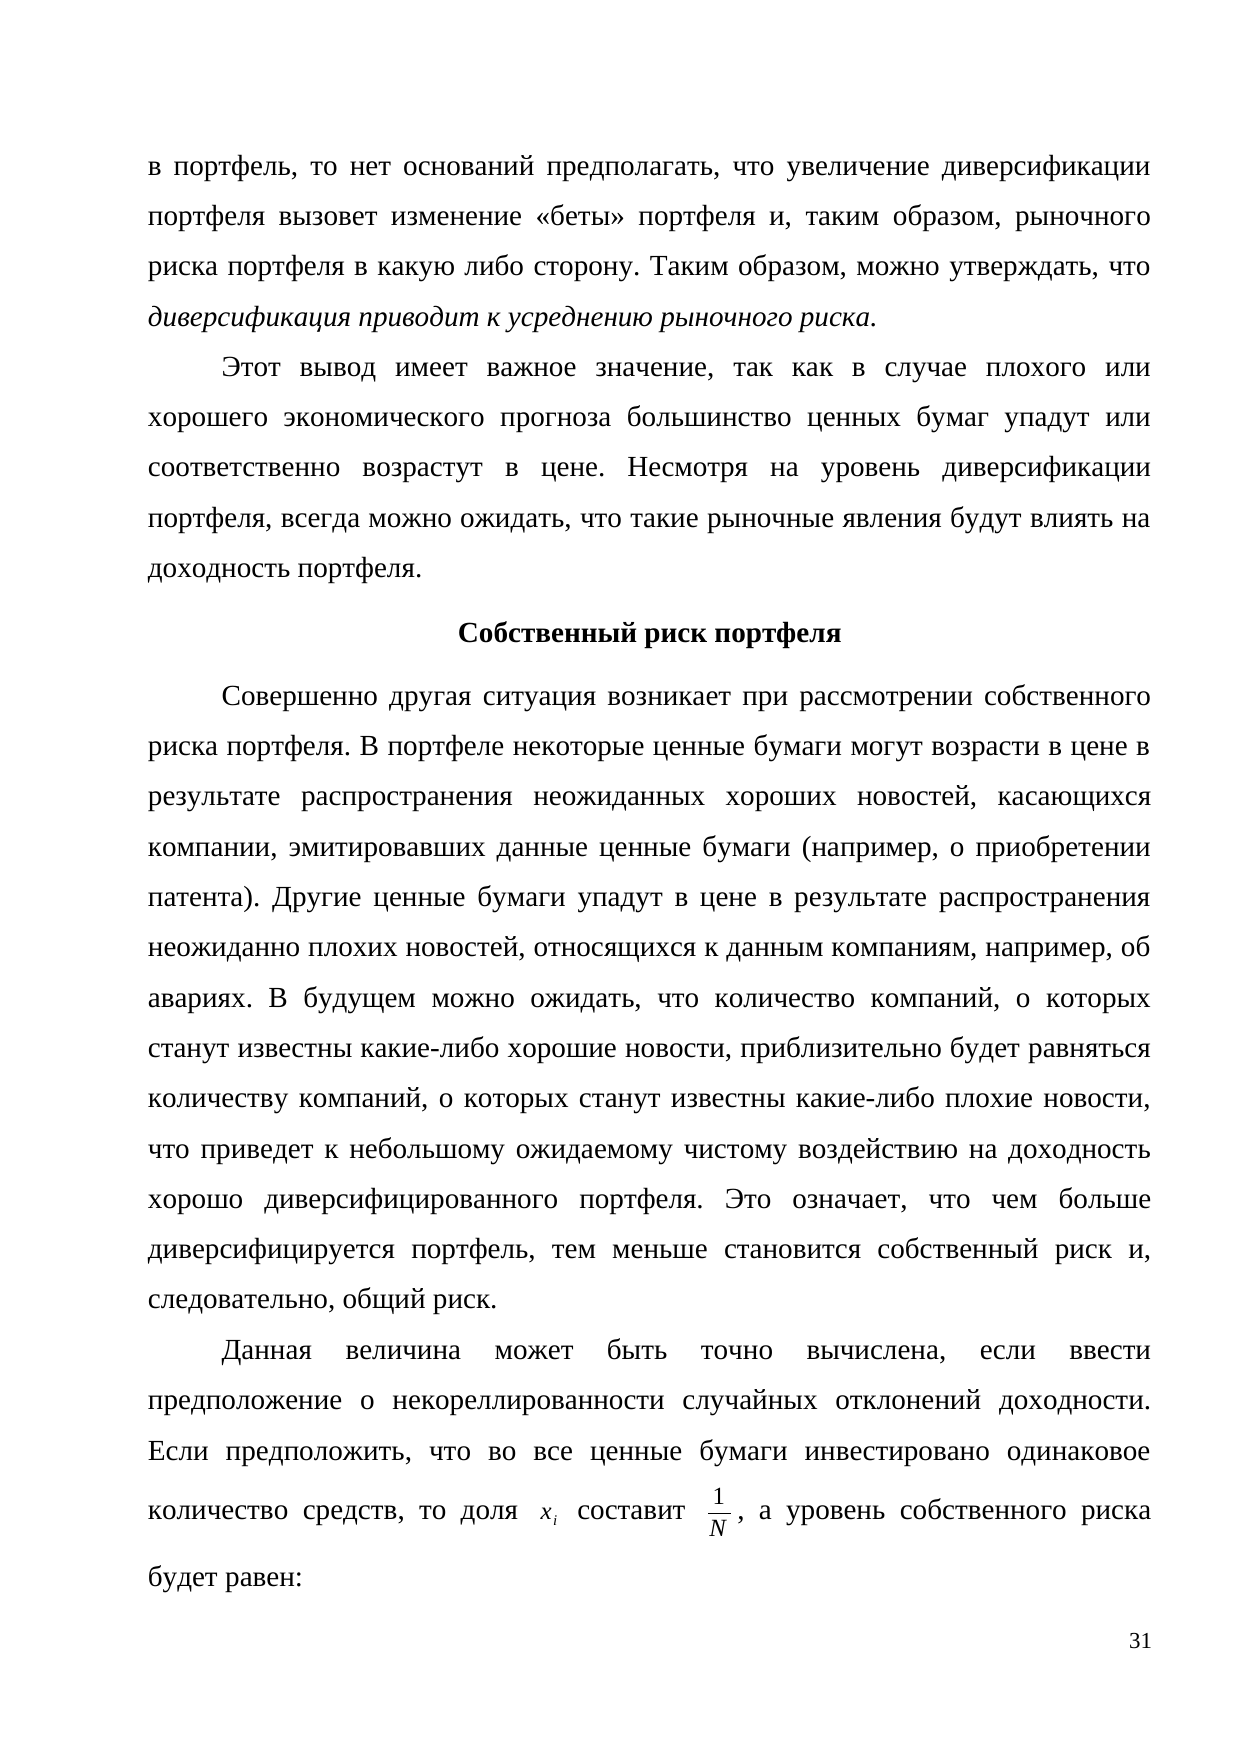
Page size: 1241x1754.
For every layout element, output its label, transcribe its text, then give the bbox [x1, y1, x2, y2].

text Данная величина может быть точно вычислена, если ввести предположение о некореллированности случайных отклонений доходности. Если предположить, что во все ценные бумаги инвестировано одинаковое количество средств, то доля составит , а уровень собственного риска будет равен: [148, 1332, 1152, 1592]
text в портфель, то нет оснований предполагать, что увеличение диверсификации портфеля вызовет изменение «беты» портфеля и, таким образом, рыночного риска портфеля в какую либо сторону. Таким образом, можно утверждать, что диверсификация приводит к усреднению рыночного риска. [148, 148, 1152, 332]
text Совершенно другая ситуация возникает при рассмотрении собственного риска портфеля. В портфеле некоторые ценные бумаги могут возрасти в цене в результате распространения неожиданных хороших новостей, касающихся компании, эмитировавших данные ценные бумаги (например, о приобретении патента). Другие ценные бумаги упадут в цене в результате распространения неожиданно плохих новостей, относящихся к данным компаниям, например, об авариях. В будущем можно ожидать, что количество компаний, о которых станут известны какие-либо хорошие новости, приблизительно будет равняться количеству компаний, о которых станут известны какие-либо плохие новости, что приведет к небольшому ожидаемому чистому воздействию на доходность хорошо диверсифицированного портфеля. Это означает, что чем больше диверсифицируется портфель, тем меньше становится собственный риск и, следовательно, общий риск. [148, 678, 1152, 1315]
text Этот вывод имеет важное значение, так как в случае плохого или хорошего экономического прогноза большинство ценных бумаг упадут или соответственно возрастут в цене. Несмотря на уровень диверсификации портфеля, всегда можно ожидать, что такие рыночные явления будут влиять на доходность портфеля. [148, 349, 1152, 584]
subtitle Собственный риск портфеля [148, 615, 1152, 649]
